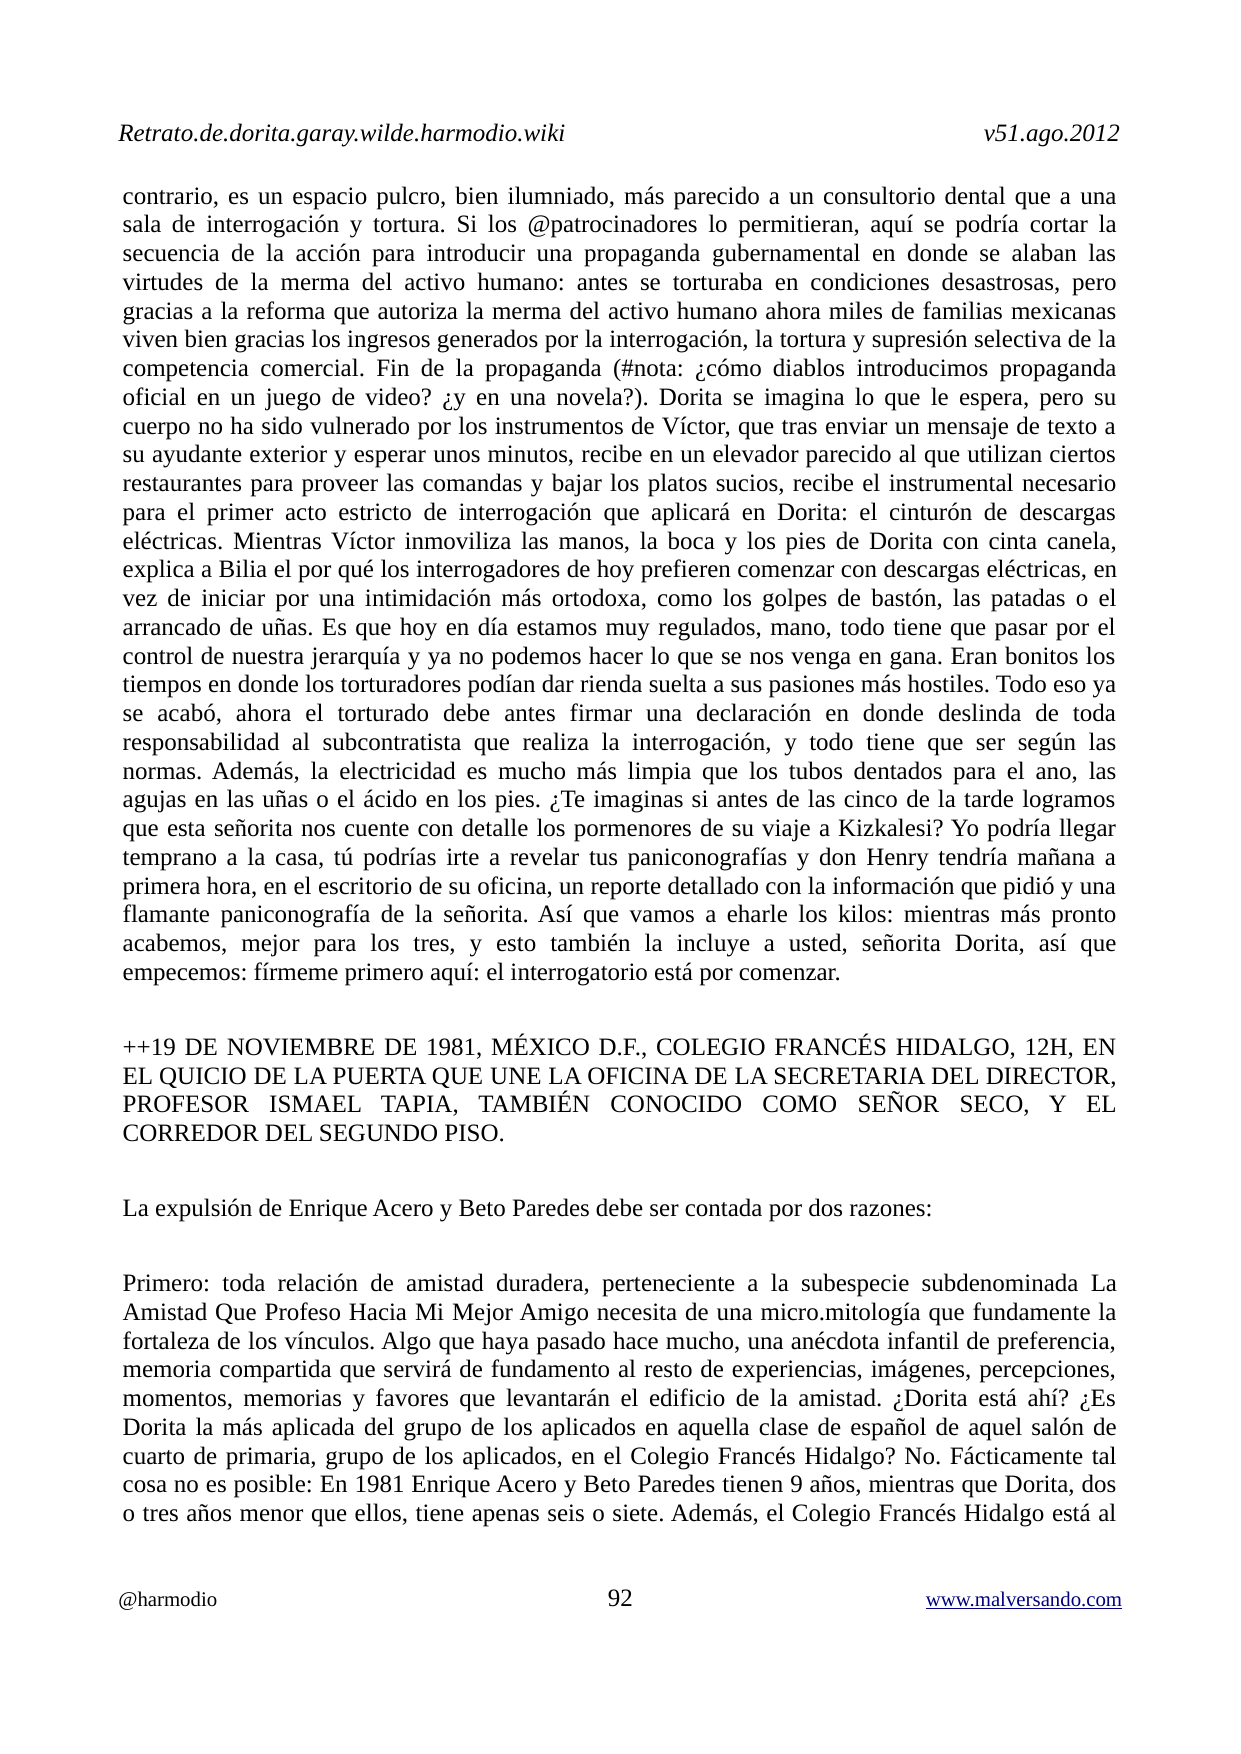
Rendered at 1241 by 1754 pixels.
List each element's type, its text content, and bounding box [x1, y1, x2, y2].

text Primero: toda relación de amistad duradera, perteneciente a la subespecie subdenominada La Amistad Que Profeso Hacia Mi Mejor Amigo necesita de una micro.mitología que fundamente la fortaleza de los vínculos. Algo que haya pasado hace mucho, una anécdota infantil de preferencia, memoria compartida que servirá de fundamento al resto de experiencias, imágenes, percepciones, momentos, memorias y favores que levantarán el edificio de la amistad. ¿Dorita está ahí? ¿Es Dorita la más aplicada del grupo de los aplicados en aquella clase de español de aquel salón de cuarto de primaria, grupo de los aplicados, en el Colegio Francés Hidalgo? No. Fácticamente tal cosa no es posible: En 1981 Enrique Acero y Beto Paredes tienen 9 años, mientras que Dorita, dos o tres años menor que ellos, tiene apenas seis o siete. Además, el Colegio Francés Hidalgo está al [118, 1264, 1122, 1531]
text La expulsión de Enrique Acero y Beto Paredes debe ser contada por dos razones: [118, 1189, 1122, 1226]
text ++19 DE NOVIEMBRE DE 1981, MÉXICO D.F., COLEGIO FRANCÉS HIDALGO, 12H, EN EL QUICIO DE LA PUERTA QUE UNE LA OFICINA DE LA SECRETARIA DEL DIRECTOR, PROFESOR ISMAEL TAPIA, TAMBIÉN CONOCIDO COMO SEÑOR SECO, Y EL CORREDOR DEL SEGUNDO PISO. [118, 1028, 1122, 1151]
text contrario, es un espacio pulcro, bien ilumniado, más parecido a un consultorio dental que a una sala de interrogación y tortura. Si los @patrocinadores lo permitieran, aquí se podría cortar la secuencia de la acción para introducir una propaganda gubernamental en donde se alaban las virtudes de la merma del activo humano: antes se torturaba en condiciones desastrosas, pero gracias a la reforma que autoriza la merma del activo humano ahora miles de familias mexicanas viven bien gracias los ingresos generados por la interrogación, la tortura y supresión selectiva de la competencia comercial. Fin de la propaganda (#nota: ¿cómo diablos introducimos propaganda oficial en un juego de video? ¿y en una novela?). Dorita se imagina lo que le espera, pero su cuerpo no ha sido vulnerado por los instrumentos de Víctor, que tras enviar un mensaje de texto a su ayudante exterior y esperar unos minutos, recibe en un elevador parecido al que utilizan ciertos restaurantes para proveer las comandas y bajar los platos sucios, recibe el instrumental necesario para el primer acto estricto de interrogación que aplicará en Dorita: el cinturón de descargas eléctricas. Mientras Víctor inmoviliza las manos, la boca y los pies de Dorita con cinta canela, explica a Bilia el por qué los interrogadores de hoy prefieren comenzar con descargas eléctricas, en vez de iniciar por una intimidación más ortodoxa, como los golpes de bastón, las patadas o el arrancado de uñas. Es que hoy en día estamos muy regulados, mano, todo tiene que pasar por el control de nuestra jerarquía y ya no podemos hacer lo que se nos venga en gana. Eran bonitos los tiempos en donde los torturadores podían dar rienda suelta a sus pasiones más hostiles. Todo eso ya se acabó, ahora el torturado debe antes firmar una declaración en donde deslinda de toda responsabilidad al subcontratista que realiza la interrogación, y todo tiene que ser según las normas. Además, la electricidad es mucho más limpia que los tubos dentados para el ano, las agujas en las uñas o el ácido en los pies. ¿Te imaginas si antes de las cinco de la tarde logramos que esta señorita nos cuente con detalle los pormenores de su viaje a Kizkalesi? Yo podría llegar temprano a la casa, tú podrías irte a revelar tus paniconografías y don Henry tendría mañana a primera hora, en el escritorio de su oficina, un reporte detallado con la información que pidió y una flamante paniconografía de la señorita. Así que vamos a eharle los kilos: mientras más pronto acabemos, mejor para los tres, y esto también la incluye a usted, señorita Dorita, así que empecemos: fírmeme primero aquí: el interrogatorio está por comenzar. [118, 176, 1122, 990]
